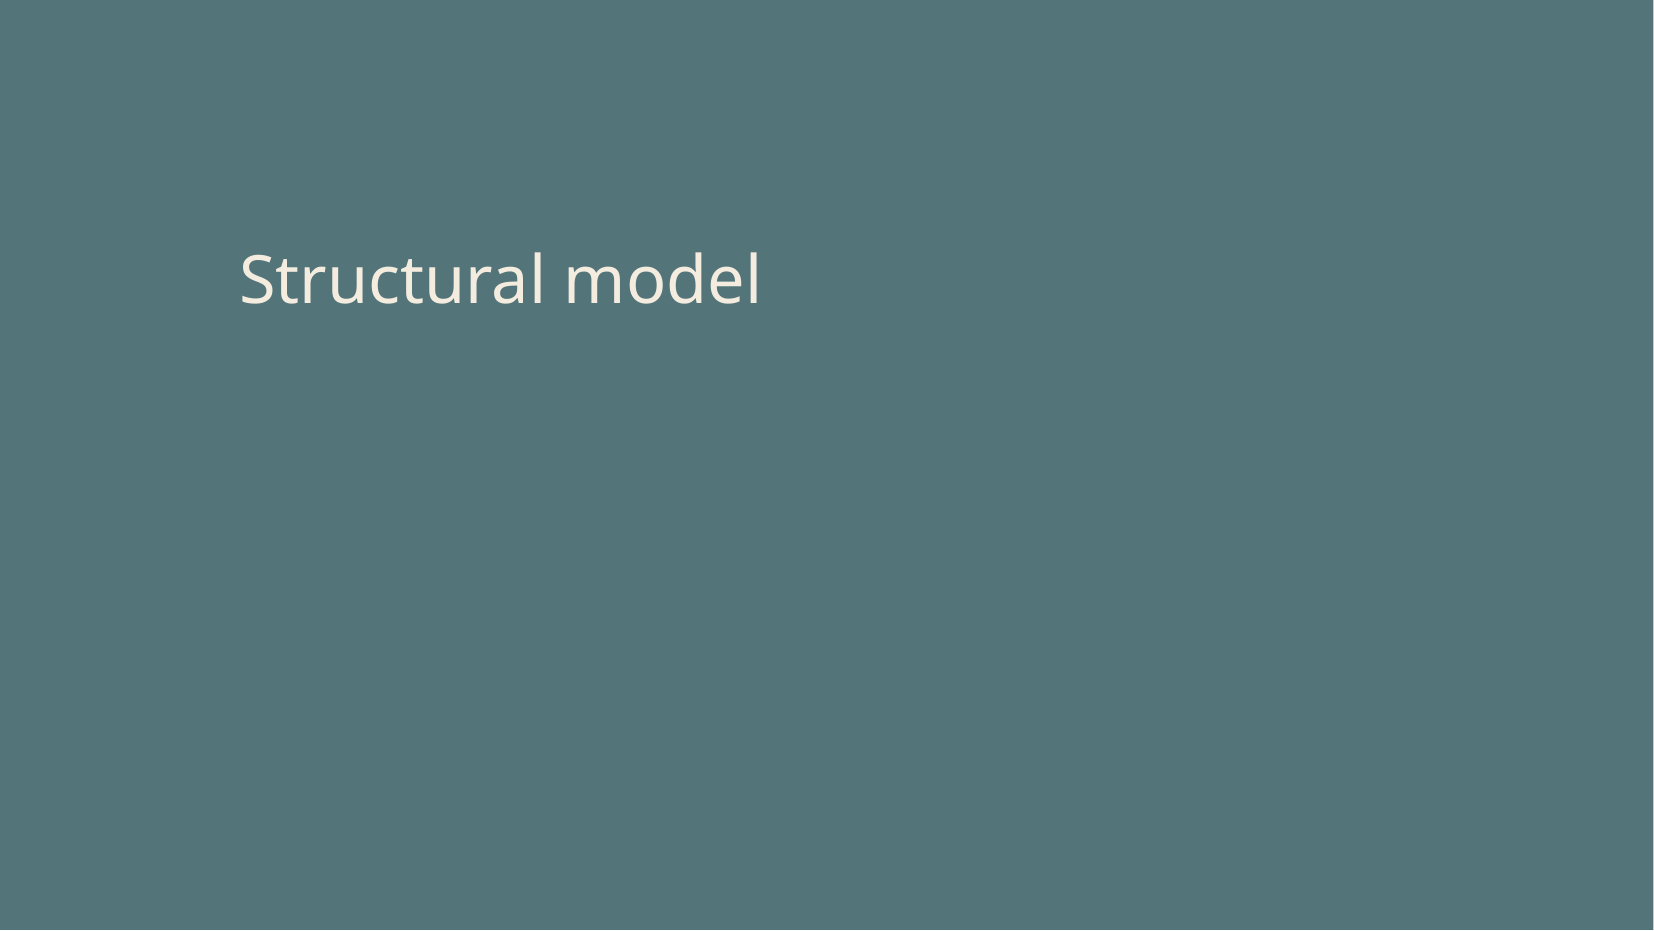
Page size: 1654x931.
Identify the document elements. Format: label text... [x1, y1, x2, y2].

text_box Structural model [224, 224, 745, 328]
